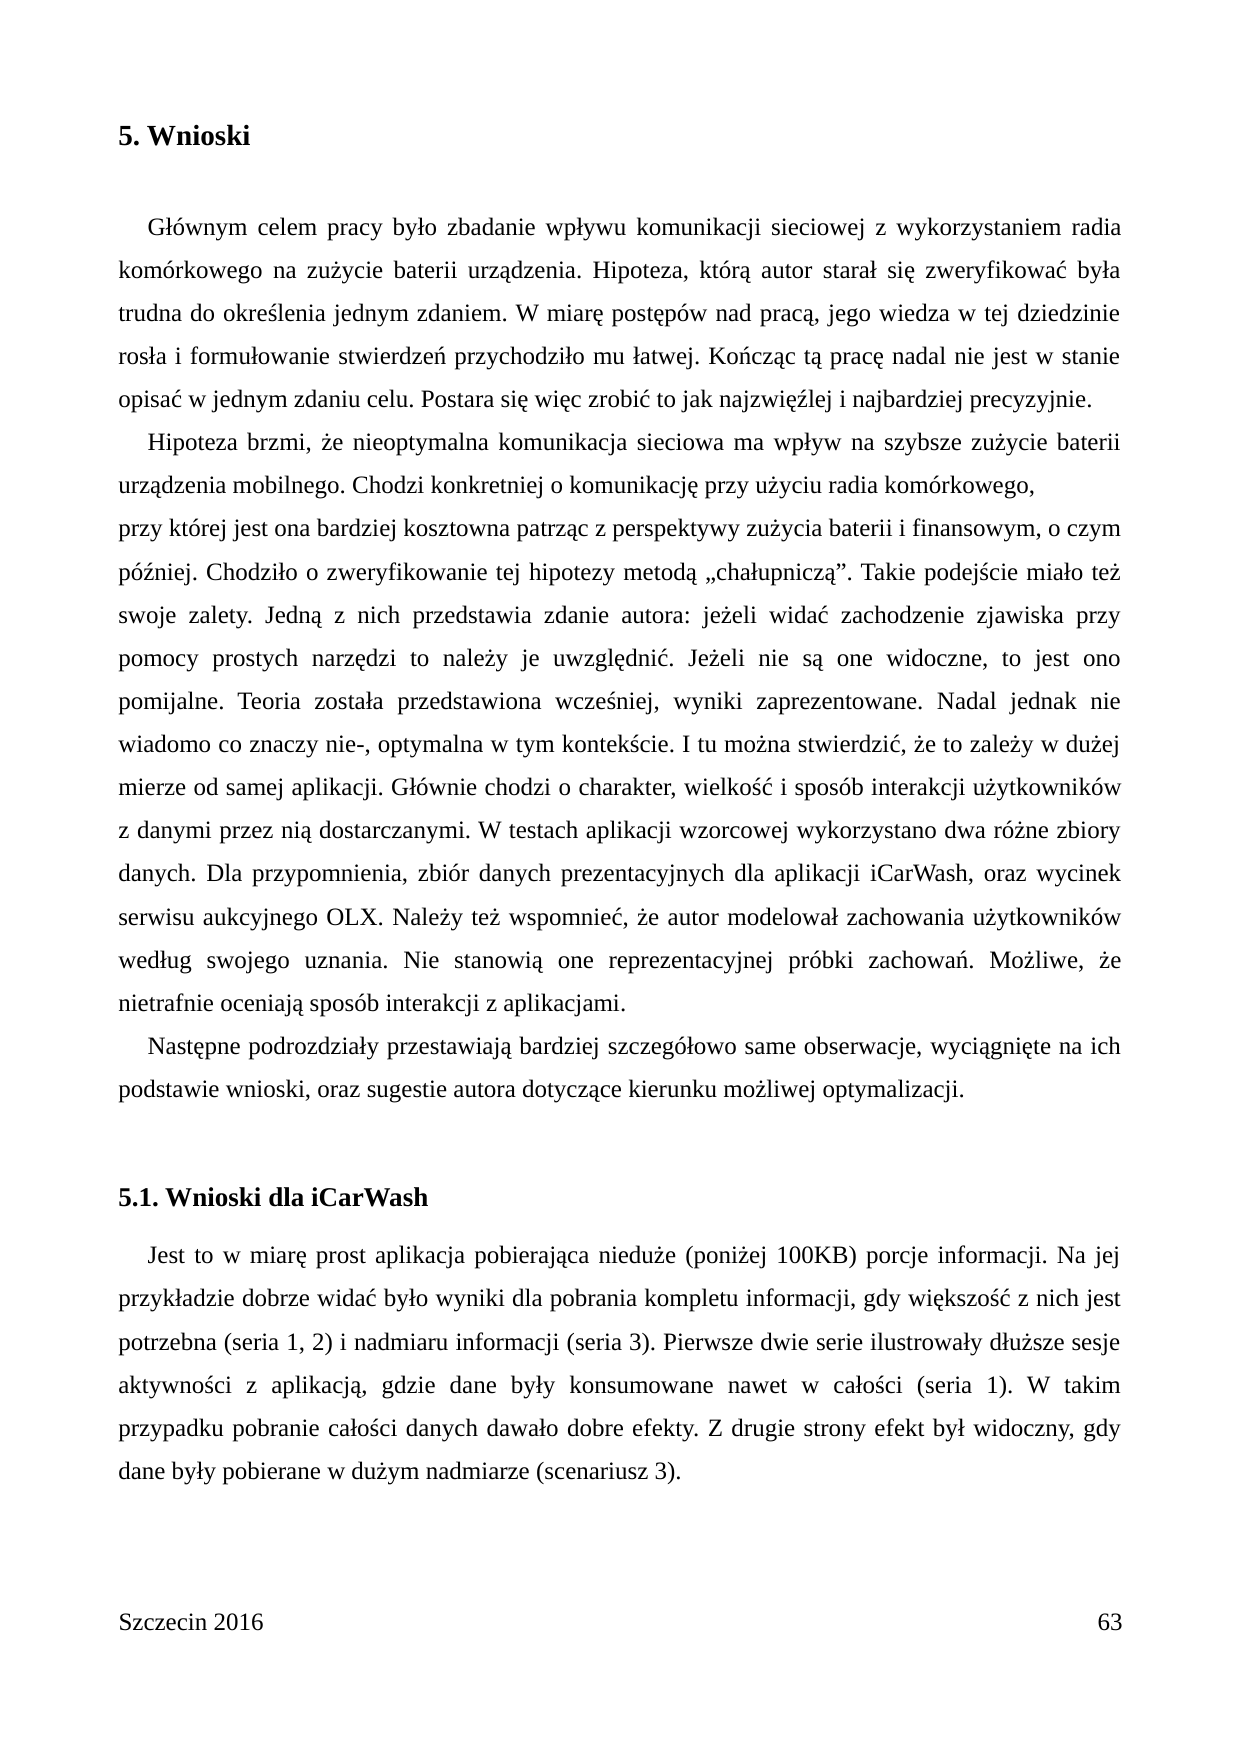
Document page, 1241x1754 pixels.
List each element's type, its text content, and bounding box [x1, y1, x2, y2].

subtitle 5.1. Wnioski dla iCarWash [118, 1181, 1122, 1212]
text Hipoteza brzmi, że nieoptymalna komunikacja sieciowa ma wpływ na szybsze zużycie baterii urządzenia mobilnego. Chodzi konkretniej o komunikację przy użyciu radia komórkowego, [118, 427, 1122, 499]
text Głównym celem pracy było zbadanie wpływu komunikacji sieciowej z wykorzystaniem radia komórkowego na zużycie baterii urządzenia. Hipoteza, którą autor starał się zweryfikować była trudna do określenia jednym zdaniem. W miarę postępów nad pracą, jego wiedza w tej dziedzinie rosła i formułowanie stwierdzeń przychodziło mu łatwej. Kończąc tą pracę nadal nie jest w stanie opisać w jednym zdaniu celu. Postara się więc zrobić to jak najzwięźlej i najbardziej precyzyjnie. [118, 212, 1122, 413]
text Jest to w miarę prost aplikacja pobierająca nieduże (poniżej 100KB) porcje informacji. Na jej przykładzie dobrze widać było wyniki dla pobrania kompletu informacji, gdy większość z nich jest potrzebna (seria 1, 2) i nadmiaru informacji (seria 3). Pierwsze dwie serie ilustrowały dłuższe sesje aktywności z aplikacją, gdzie dane były konsumowane nawet w całości (seria 1). W takim przypadku pobranie całości danych dawało dobre efekty. Z drugie strony efekt był widoczny, gdy dane były pobierane w dużym nadmiarze (scenariusz 3). [118, 1240, 1122, 1485]
subtitle 5. Wnioski [118, 118, 1122, 152]
text przy której jest ona bardziej kosztowna patrząc z perspektywy zużycia baterii i finansowym, o czym później. Chodziło o zweryfikowanie tej hipotezy metodą „chałupniczą”. Takie podejście miało też swoje zalety. Jedną z nich przedstawia zdanie autora: jeżeli widać zachodzenie zjawiska przy pomocy prostych narzędzi to należy je uwzględnić. Jeżeli nie są one widoczne, to jest ono pomijalne. Teoria została przedstawiona wcześniej, wyniki zaprezentowane. Nadal jednak nie wiadomo co znaczy nie-, optymalna w tym kontekście. I tu można stwierdzić, że to zależy w dużej mierze od samej aplikacji. Głównie chodzi o charakter, wielkość i sposób interakcji użytkowników z danymi przez nią dostarczanymi. W testach aplikacji wzorcowej wykorzystano dwa różne zbiory danych. Dla przypomnienia, zbiór danych prezentacyjnych dla aplikacji iCarWash, oraz wycinek serwisu aukcyjnego OLX. Należy też wspomnieć, że autor modelował zachowania użytkowników według swojego uznania. Nie stanowią one reprezentacyjnej próbki zachowań. Możliwe, że nietrafnie oceniają sposób interakcji z aplikacjami. [118, 513, 1122, 1017]
text Następne podrozdziały przestawiają bardziej szczegółowo same obserwacje, wyciągnięte na ich podstawie wnioski, oraz sugestie autora dotyczące kierunku możliwej optymalizacji. [118, 1031, 1122, 1103]
